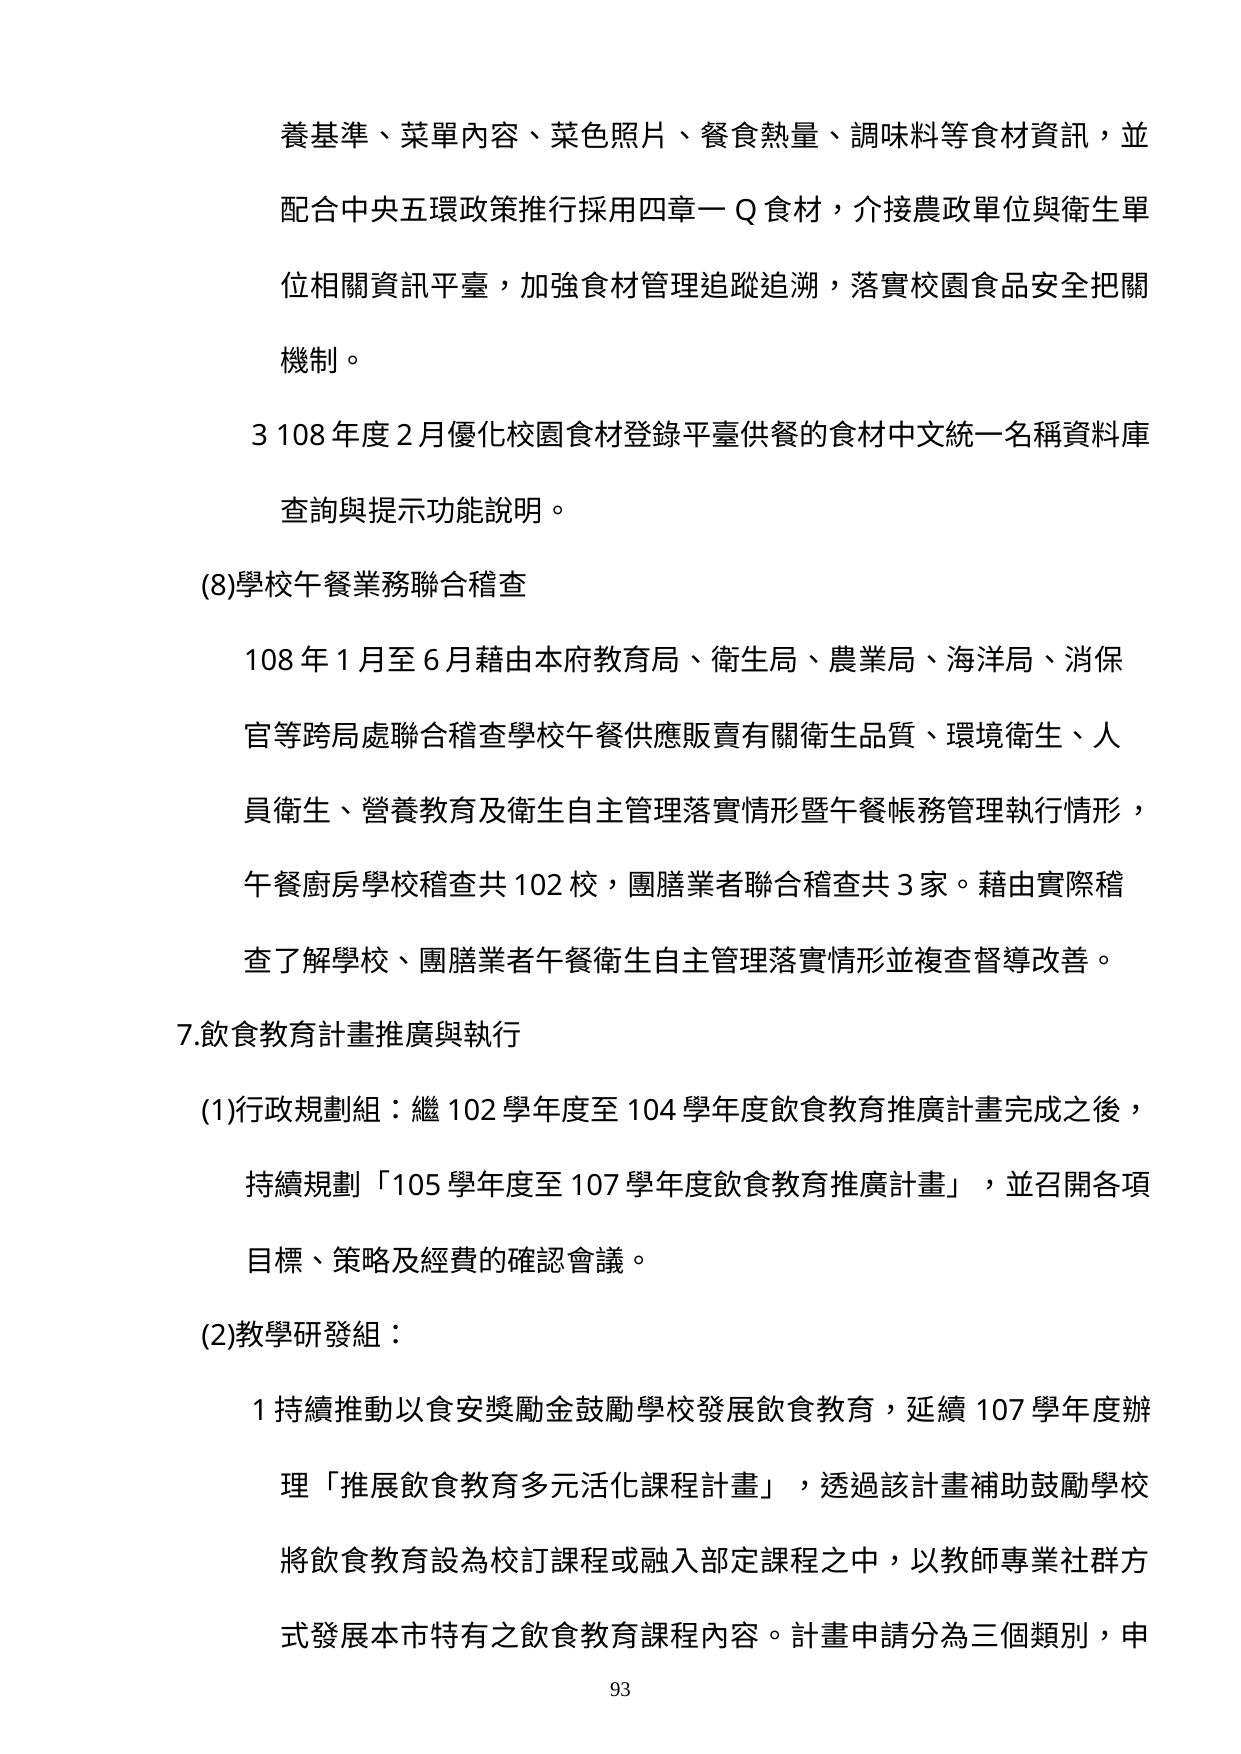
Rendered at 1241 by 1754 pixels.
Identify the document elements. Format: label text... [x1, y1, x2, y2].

text (1)行政規劃組：繼102學年度至104學年度飲食教育推廣計畫完成之後，持續規劃「105學年度至107學年度飲食教育推廣計畫」，並召開各項目標、策略及經費的確認會議。 [201, 1064, 1152, 1289]
text 108年1月至6月藉由本府教育局、衛生局、農業局、海洋局、消保官等跨局處聯合稽查學校午餐供應販賣有關衛生品質、環境衛生、人員衛生、營養教育及衛生自主管理落實情形暨午餐帳務管理執行情形，午餐廚房學校稽查共102校，團膳業者聯合稽查共3家。藉由實際稽查了解學校、團膳業者午餐衛生自主管理落實情形並複查督導改善。 [244, 614, 1124, 989]
text (8)學校午餐業務聯合稽查 [201, 539, 1152, 614]
text (2)教學研發組： [201, 1289, 1152, 1364]
text 3 108年度2月優化校園食材登錄平臺供餐的食材中文統一名稱資料庫查詢與提示功能說明。 [251, 389, 1152, 539]
text 1持續推動以食安獎勵金鼓勵學校發展飲食教育，延續107學年度辦理「推展飲食教育多元活化課程計畫」，透過該計畫補助鼓勵學校將飲食教育設為校訂課程或融入部定課程之中，以教師專業社群方式發展本市特有之飲食教育課程內容。計畫申請分為三個類別，申 [251, 1364, 1152, 1664]
text 養基準、菜單內容、菜色照片、餐食熱量、調味料等食材資訊，並配合中央五環政策推行採用四章一Q食材，介接農政單位與衛生單位相關資訊平臺，加強食材管理追蹤追溯，落實校園食品安全把關機制。 [251, 89, 1152, 389]
text 7.飲食教育計畫推廣與執行 [176, 989, 1152, 1064]
